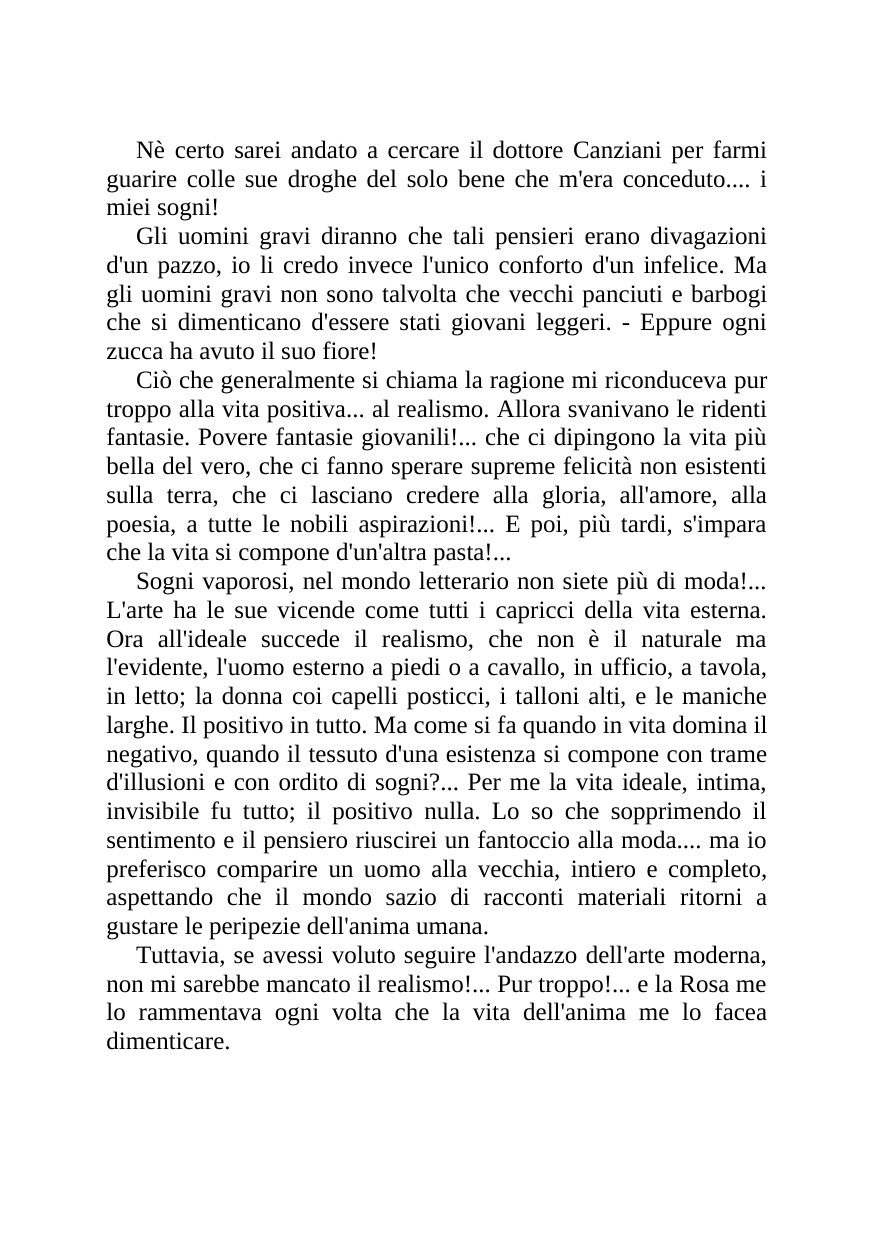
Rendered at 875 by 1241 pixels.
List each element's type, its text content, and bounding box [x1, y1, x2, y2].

text Nè certo sarei andato a cercare il dottore Canziani per farmi guarire colle sue droghe del solo bene che m'era conceduto.... i miei sogni! [106, 135, 768, 221]
text Ciò che generalmente si chiama la ragione mi riconduceva pur troppo alla vita positiva... al realismo. Allora svanivano le ridenti fantasie. Povere fantasie giovanili!... che ci dipingono la vita più bella del vero, che ci fanno sperare supreme felicità non esistenti sulla terra, che ci lasciano credere alla gloria, all'amore, alla poesia, a tutte le nobili aspirazioni!... E poi, più tardi, s'impara che la vita si compone d'un'altra pasta!... [106, 365, 768, 566]
text Tuttavia, se avessi voluto seguire l'andazzo dell'arte moderna, non mi sarebbe mancato il realismo!... Pur troppo!... e la Rosa me lo rammentava ogni volta che la vita dell'anima me lo facea dimenticare. [106, 940, 768, 1055]
text Gli uomini gravi diranno che tali pensieri erano divagazioni d'un pazzo, io li credo invece l'unico conforto d'un infelice. Ma gli uomini gravi non sono talvolta che vecchi panciuti e barbogi che si dimenticano d'essere stati giovani leggeri. - Eppure ogni zucca ha avuto il suo fiore! [106, 221, 768, 365]
text Sogni vaporosi, nel mondo letterario non siete più di moda!... L'arte ha le sue vicende come tutti i capricci della vita esterna. Ora all'ideale succede il realismo, che non è il naturale ma l'evidente, l'uomo esterno a piedi o a cavallo, in ufficio, a tavola, in letto; la donna coi capelli posticci, i talloni alti, e le maniche larghe. Il positivo in tutto. Ma come si fa quando in vita domina il negativo, quando il tessuto d'una esistenza si compone con trame d'illusioni e con ordito di sogni?... Per me la vita ideale, intima, invisibile fu tutto; il positivo nulla. Lo so che sopprimendo il sentimento e il pensiero riuscirei un fantoccio alla moda.... ma io preferisco comparire un uomo alla vecchia, intiero e completo, aspettando che il mondo sazio di racconti materiali ritorni a gustare le peripezie dell'anima umana. [106, 566, 768, 940]
